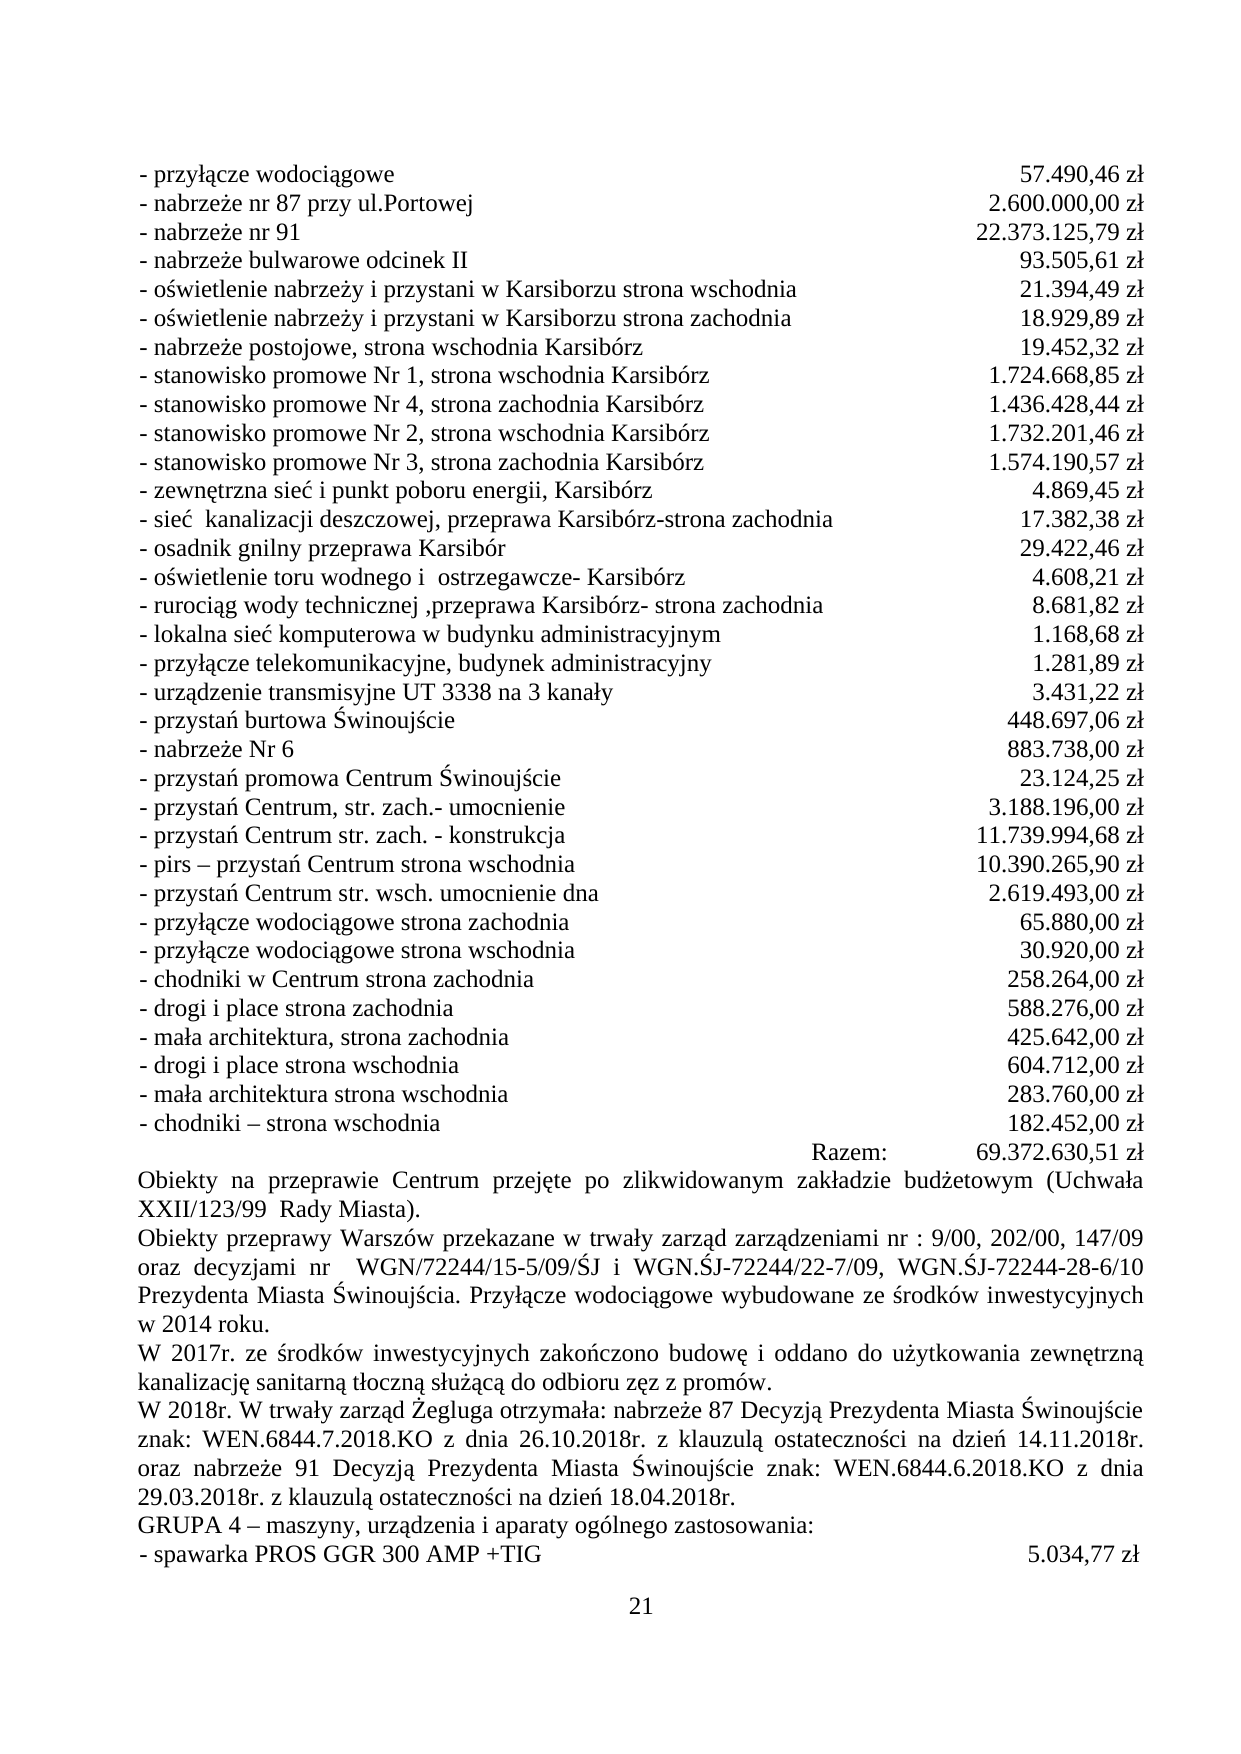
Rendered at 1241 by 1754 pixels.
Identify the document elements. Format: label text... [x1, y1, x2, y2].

table_cell 1.574.190,57 zł [888, 447, 1144, 476]
table_cell 21.394,49 zł [888, 274, 1144, 303]
table_cell 2.600.000,00 zł [888, 188, 1144, 217]
table_cell 258.264,00 zł [888, 964, 1144, 993]
table_cell - przystań Centrum, str. zach.- umocnienie [139, 792, 887, 821]
table_cell - oświetlenie nabrzeży i przystani w Karsiborzu strona zachodnia [139, 303, 887, 332]
table_cell 1.732.201,46 zł [888, 418, 1144, 447]
table_cell - przystań promowa Centrum Świnoujście [139, 763, 887, 792]
table_cell 4.869,45 zł [888, 476, 1144, 504]
table_cell 1.436.428,44 zł [888, 389, 1144, 418]
table_cell - rurociąg wody technicznej ,przeprawa Karsibórz- strona zachodnia [139, 591, 887, 619]
table_cell - przyłącze wodociągowe strona zachodnia [139, 907, 887, 936]
table_cell - sieć kanalizacji deszczowej, przeprawa Karsibórz-strona zachodnia [139, 504, 887, 533]
table_cell - nabrzeże Nr 6 [139, 734, 887, 763]
table_cell Razem: [139, 1137, 887, 1166]
table_cell - chodniki w Centrum strona zachodnia [139, 964, 887, 993]
table_cell - oświetlenie toru wodnego i ostrzegawcze- Karsibórz [139, 562, 887, 591]
table_cell - nabrzeże nr 87 przy ul.Portowej [139, 188, 887, 217]
table_cell 2.619.493,00 zł [888, 878, 1144, 907]
table_cell 8.681,82 zł [888, 591, 1144, 619]
table_cell 10.390.265,90 zł [888, 849, 1144, 878]
table_cell - urządzenie transmisyjne UT 3338 na 3 kanały [139, 677, 887, 706]
table_cell 604.712,00 zł [888, 1051, 1144, 1079]
table_cell 182.452,00 zł [888, 1108, 1144, 1137]
table_header 5.034,77 zł [888, 1539, 1142, 1568]
table_cell - nabrzeże postojowe, strona wschodnia Karsibórz [139, 332, 887, 361]
text Obiekty przeprawy Warszów przekazane w trwały zarząd zarządzeniami nr : 9/00, 202/00, 147/09 oraz decyzjami nr WGN/72244/15-5/09/ŚJ i WGN.ŚJ-72244/22-7/09, WGN.ŚJ-72244-28-6/10 Prezydenta Miasta Świnoujścia. Przyłącze wodociągowe wybudowane ze środków inwestycyjnych w 2014 roku. [137, 1223, 1145, 1338]
table_cell 18.929,89 zł [888, 303, 1144, 332]
table_cell - stanowisko promowe Nr 4, strona zachodnia Karsibórz [139, 389, 887, 418]
table_cell - przyłącze telekomunikacyjne, budynek administracyjny [139, 648, 887, 677]
table_cell 3.188.196,00 zł [888, 792, 1144, 821]
table_cell 19.452,32 zł [888, 332, 1144, 361]
table_cell - osadnik gnilny przeprawa Karsibór [139, 533, 887, 562]
table_cell - przystań Centrum str. wsch. umocnienie dna [139, 878, 887, 907]
table_cell 4.608,21 zł [888, 562, 1144, 591]
table_cell 65.880,00 zł [888, 907, 1144, 936]
table_cell 883.738,00 zł [888, 734, 1144, 763]
table_cell - nabrzeże nr 91 [139, 217, 887, 246]
table_cell 3.431,22 zł [888, 677, 1144, 706]
table_cell - oświetlenie nabrzeży i przystani w Karsiborzu strona wschodnia [139, 274, 887, 303]
table_cell - pirs – przystań Centrum strona wschodnia [139, 849, 887, 878]
table_header - spawarka PROS GGR 300 AMP +TIG [139, 1539, 887, 1568]
table_cell - przyłącze wodociągowe [139, 159, 887, 188]
table_cell - stanowisko promowe Nr 2, strona wschodnia Karsibórz [139, 418, 887, 447]
table_cell 425.642,00 zł [888, 1022, 1144, 1051]
table_cell - przystań Centrum str. zach. - konstrukcja [139, 821, 887, 849]
table_cell 448.697,06 zł [888, 706, 1144, 734]
text Obiekty na przeprawie Centrum przejęte po zlikwidowanym zakładzie budżetowym (Uchwała XXII/123/99 Rady Miasta). [137, 1166, 1145, 1223]
table_cell 1.724.668,85 zł [888, 361, 1144, 389]
table_cell - mała architektura strona wschodnia [139, 1079, 887, 1108]
table_cell - przyłącze wodociągowe strona wschodnia [139, 936, 887, 964]
table_cell 69.372.630,51 zł [888, 1137, 1144, 1166]
table_cell - przystań burtowa Świnoujście [139, 706, 887, 734]
table_cell - stanowisko promowe Nr 3, strona zachodnia Karsibórz [139, 447, 887, 476]
table_cell 11.739.994,68 zł [888, 821, 1144, 849]
text W 2018r. W trwały zarząd Żegluga otrzymała: nabrzeże 87 Decyzją Prezydenta Miasta Świnoujście znak: WEN.6844.7.2018.KO z dnia 26.10.2018r. z klauzulą ostateczności na dzień 14.11.2018r. oraz nabrzeże 91 Decyzją Prezydenta Miasta Świnoujście znak: WEN.6844.6.2018.KO z dnia 29.03.2018r. z klauzulą ostateczności na dzień 18.04.2018r. [137, 1396, 1145, 1511]
table_cell - nabrzeże bulwarowe odcinek II [139, 246, 887, 274]
table_cell 29.422,46 zł [888, 533, 1144, 562]
table_cell 93.505,61 zł [888, 246, 1144, 274]
table_cell 1.281,89 zł [888, 648, 1144, 677]
table_cell 22.373.125,79 zł [888, 217, 1144, 246]
table_cell 588.276,00 zł [888, 993, 1144, 1022]
table_cell 23.124,25 zł [888, 763, 1144, 792]
table_cell - stanowisko promowe Nr 1, strona wschodnia Karsibórz [139, 361, 887, 389]
table_cell - mała architektura, strona zachodnia [139, 1022, 887, 1051]
table_cell - drogi i place strona zachodnia [139, 993, 887, 1022]
table_cell - lokalna sieć komputerowa w budynku administracyjnym [139, 619, 887, 648]
table_cell 57.490,46 zł [888, 159, 1144, 188]
table_cell - zewnętrzna sieć i punkt poboru energii, Karsibórz [139, 476, 887, 504]
text W 2017r. ze środków inwestycyjnych zakończono budowę i oddano do użytkowania zewnętrzną kanalizację sanitarną tłoczną służącą do odbioru zęz z promów. [137, 1338, 1145, 1396]
table_cell - chodniki – strona wschodnia [139, 1108, 887, 1137]
table_cell 283.760,00 zł [888, 1079, 1144, 1108]
table_cell 30.920,00 zł [888, 936, 1144, 964]
table_cell 1.168,68 zł [888, 619, 1144, 648]
text GRUPA 4 – maszyny, urządzenia i aparaty ogólnego zastosowania: [137, 1511, 1145, 1539]
table_cell 17.382,38 zł [888, 504, 1144, 533]
table_cell - drogi i place strona wschodnia [139, 1051, 887, 1079]
